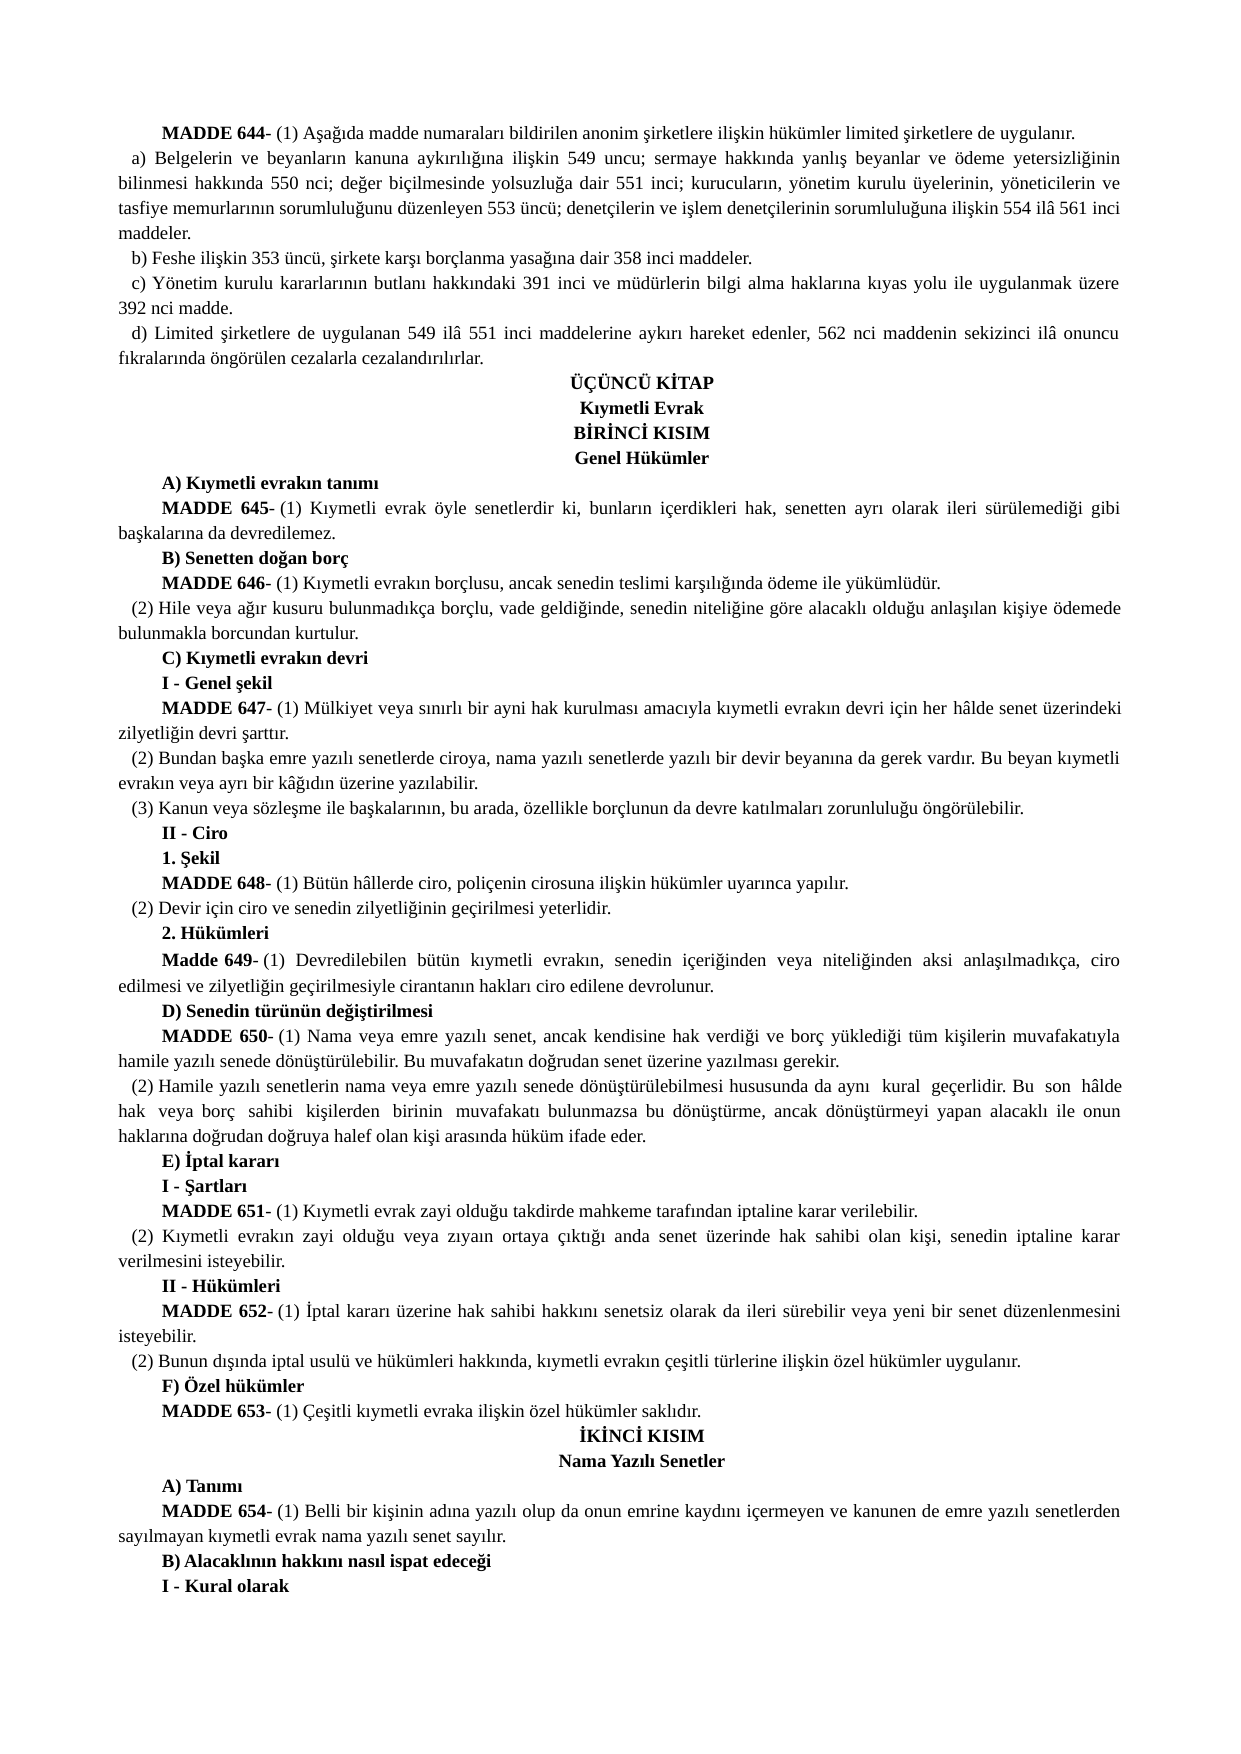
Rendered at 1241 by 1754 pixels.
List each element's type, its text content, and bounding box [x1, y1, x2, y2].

text c) Yönetim kurulu kararlarının butlanı hakkındaki 391 inci ve müdürlerin bilgi alma haklarına kıyas yolu ile uygulanmak üzere 392 nci madde. [118, 268, 1122, 318]
text MADDE 646- (1) Kıymetli evrakın borçlusu, ancak senedin teslimi karşılığında ödeme ile yükümlüdür. [118, 568, 1122, 593]
text B) Senetten doğan borç [118, 543, 1122, 568]
text ÜÇÜNCÜ KİTAP [118, 368, 1122, 393]
text BİRİNCİ KISIM [118, 418, 1122, 443]
text Genel Hükümler [118, 443, 1122, 468]
text (2) Hamile yazılı senetlerin nama veya emre yazılı senede dönüştürülebilmesi hususunda da aynı kural geçerlidir. Bu son hâlde hak veya borç sahibi kişilerden birinin muvafakatı bulunmazsa bu dönüştürme, ancak dönüştürmeyi yapan alacaklı ile onun haklarına doğrudan doğruya halef olan kişi arasında hüküm ifade eder. [118, 1072, 1122, 1147]
text A) Tanımı [118, 1472, 1122, 1497]
text (2) Hile veya ağır kusuru bulunmadıkça borçlu, vade geldiğinde, senedin niteliğine göre alacaklı olduğu anlaşılan kişiye ödemede bulunmakla borcundan kurtulur. [118, 593, 1122, 643]
text MADDE 650- (1) Nama veya emre yazılı senet, ancak kendisine hak verdiği ve borç yüklediği tüm kişilerin muvafakatıyla hamile yazılı senede dönüştürülebilir. Bu muvafakatın doğrudan senet üzerine yazılması gerekir. [118, 1022, 1122, 1072]
text 2. Hükümleri [118, 918, 1122, 943]
text II - Ciro [118, 818, 1122, 843]
text B) Alacaklının hakkını nasıl ispat edeceği [118, 1547, 1122, 1572]
text C) Kıymetli evrakın devri [118, 643, 1122, 668]
text F) Özel hükümler [118, 1372, 1122, 1397]
text b) Feshe ilişkin 353 üncü, şirkete karşı borçlanma yasağına dair 358 inci maddeler. [118, 243, 1122, 268]
text MADDE 654- (1) Belli bir kişinin adına yazılı olup da onun emrine kaydını içermeyen ve kanunen de emre yazılı senetlerden sayılmayan kıymetli evrak nama yazılı senet sayılır. [118, 1497, 1122, 1547]
text A) Kıymetli evrakın tanımı [118, 468, 1122, 493]
text E) İptal kararı [118, 1147, 1122, 1172]
text İKİNCİ KISIM [118, 1422, 1122, 1447]
text 1. Şekil [118, 843, 1122, 868]
text Kıymetli Evrak [118, 393, 1122, 418]
text MADDE 647- (1) Mülkiyet veya sınırlı bir ayni hak kurulması amacıyla kıymetli evrakın devri için her hâlde senet üzerindeki zilyetliğin devri şarttır. [118, 693, 1122, 743]
text (3) Kanun veya sözleşme ile başkalarının, bu arada, özellikle borçlunun da devre katılmaları zorunluluğu öngörülebilir. [118, 793, 1122, 818]
text MADDE 644- (1) Aşağıda madde numaraları bildirilen anonim şirketlere ilişkin hükümler limited şirketlere de uygulanır. [118, 118, 1122, 143]
text MADDE 648- (1) Bütün hâllerde ciro, poliçenin cirosuna ilişkin hükümler uyarınca yapılır. [118, 868, 1122, 893]
text (2) Kıymetli evrakın zayi olduğu veya zıyaın ortaya çıktığı anda senet üzerinde hak sahibi olan kişi, senedin iptaline karar verilmesini isteyebilir. [118, 1222, 1122, 1272]
text MADDE 653- (1) Çeşitli kıymetli evraka ilişkin özel hükümler saklıdır. [118, 1397, 1122, 1422]
text I - Şartları [118, 1172, 1122, 1197]
text d) Limited şirketlere de uygulanan 549 ilâ 551 inci maddelerine aykırı hareket edenler, 562 nci maddenin sekizinci ilâ onuncu fıkralarında öngörülen cezalarla cezalandırılırlar. [118, 318, 1122, 368]
text I - Kural olarak [118, 1572, 1122, 1597]
text MADDE 645- (1) Kıymetli evrak öyle senetlerdir ki, bunların içerdikleri hak, senetten ayrı olarak ileri sürülemediği gibi başkalarına da devredilemez. [118, 493, 1122, 543]
text (2) Bundan başka emre yazılı senetlerde ciroya, nama yazılı senetlerde yazılı bir devir beyanına da gerek vardır. Bu beyan kıymetli evrakın veya ayrı bir kâğıdın üzerine yazılabilir. [118, 743, 1122, 793]
text I - Genel şekil [118, 668, 1122, 693]
text Nama Yazılı Senetler [118, 1447, 1122, 1472]
text a) Belgelerin ve beyanların kanuna aykırılığına ilişkin 549 uncu; sermaye hakkında yanlış beyanlar ve ödeme yetersizliğinin bilinmesi hakkında 550 nci; değer biçilmesinde yolsuzluğa dair 551 inci; kurucuların, yönetim kurulu üyelerinin, yöneticilerin ve tasfiye memurlarının sorumluluğunu düzenleyen 553 üncü; denetçilerin ve işlem denetçilerinin sorumluluğuna ilişkin 554 ilâ 561 inci maddeler. [118, 143, 1122, 243]
text D) Senedin türünün değiştirilmesi [118, 997, 1122, 1022]
text (2) Devir için ciro ve senedin zilyetliğinin geçirilmesi yeterlidir. [118, 893, 1122, 918]
text (2) Bunun dışında iptal usulü ve hükümleri hakkında, kıymetli evrakın çeşitli türlerine ilişkin özel hükümler uygulanır. [118, 1347, 1122, 1372]
text MADDE 652- (1) İptal kararı üzerine hak sahibi hakkını senetsiz olarak da ileri sürebilir veya yeni bir senet düzenlenmesini isteyebilir. [118, 1297, 1122, 1347]
text II - Hükümleri [118, 1272, 1122, 1297]
text Madde 649- (1) Devredilebilen bütün kıymetli evrakın, senedin içeriğinden veya niteliğinden aksi anlaşılmadıkça, ciro edilmesi ve zilyetliğin geçirilmesiyle cirantanın hakları ciro edilene devrolunur. [118, 943, 1122, 997]
text MADDE 651- (1) Kıymetli evrak zayi olduğu takdirde mahkeme tarafından iptaline karar verilebilir. [118, 1197, 1122, 1222]
